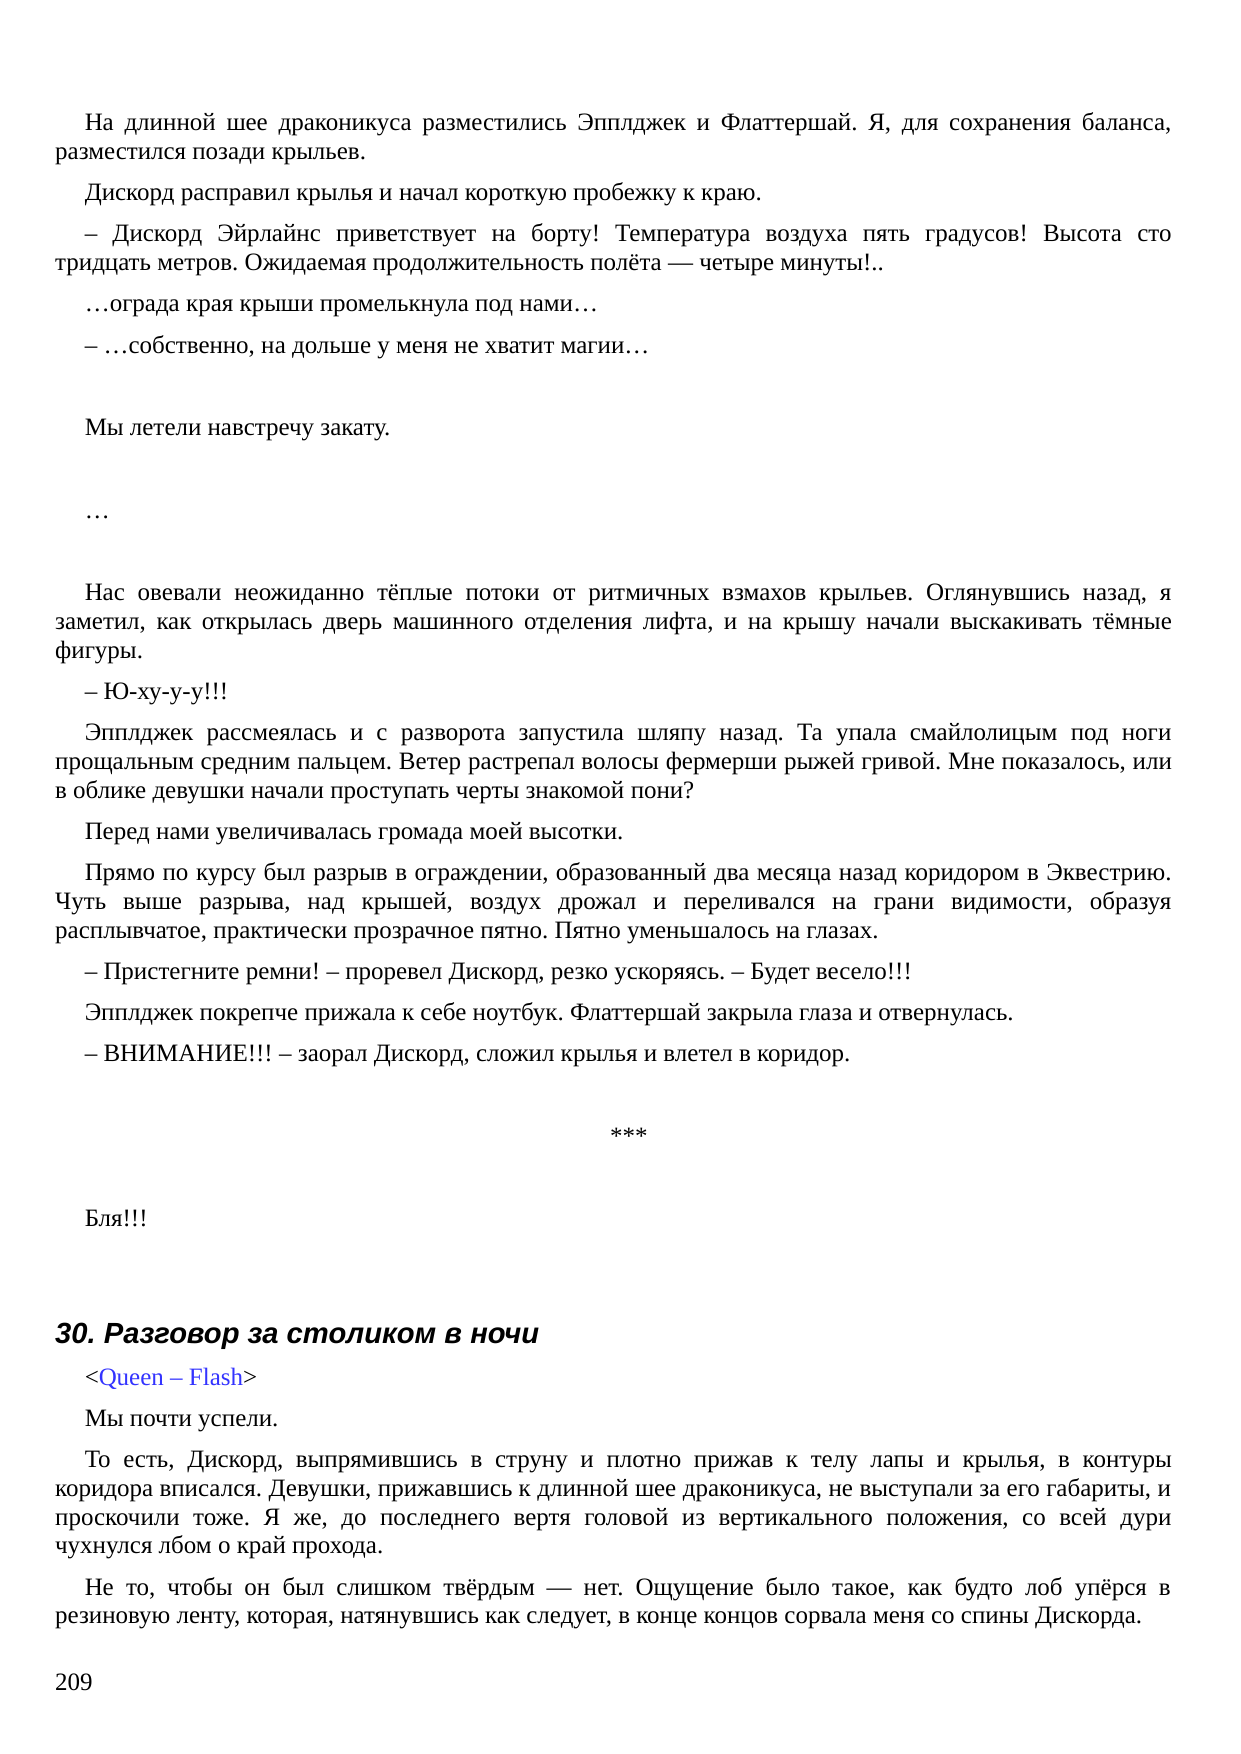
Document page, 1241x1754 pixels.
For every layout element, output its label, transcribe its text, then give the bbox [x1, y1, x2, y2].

text Эпплджек рассмеялась и с разворота запустила шляпу назад. Та упала смайлолицым под ноги прощальным средним пальцем. Ветер растрепал волосы фермерши рыжей гривой. Мне показалось, или в облике девушки начали проступать черты знакомой пони? [55, 717, 1173, 803]
text Нас овевали неожиданно тёплые потоки от ритмичных взмахов крыльев. Оглянувшись назад, я заметил, как открылась дверь машинного отделения лифта, и на крышу начали выскакивать тёмные фигуры. [55, 577, 1173, 663]
text … [55, 495, 1173, 523]
text – ВНИМАНИЕ!!! – заорал Дискорд, сложил крылья и влетел в коридор. [55, 1038, 1173, 1067]
text Не то, чтобы он был слишком твёрдым — нет. Ощущение было такое, как будто лоб упёрся в резиновую ленту, которая, натянувшись как следует, в конце концов сорвала меня со спины Дискорда. [55, 1572, 1173, 1629]
text То есть, Дискорд, выпрямившись в струну и плотно прижав к телу лапы и крылья, в контуры коридора вписался. Девушки, прижавшись к длинной шее драконикуса, не выступали за его габариты, и проскочили тоже. Я же, до последнего вертя головой из вертикального положения, со всей дури чухнулся лбом о край прохода. [55, 1444, 1173, 1559]
text Эпплджек покрепче прижала к себе ноутбук. Флаттершай закрыла глаза и отвернулась. [55, 997, 1173, 1026]
text – Дискорд Эйрлайнс приветствует на борту! Температура воздуха пять градусов! Высота сто тридцать метров. Ожидаемая продолжительность полёта — четыре минуты!.. [55, 218, 1173, 276]
text На длинной шее драконикуса разместились Эпплджек и Флаттершай. Я, для сохранения баланса, разместился позади крыльев. [55, 107, 1173, 165]
text Бля!!! [55, 1203, 1173, 1232]
text Перед нами увеличивалась громада моей высотки. [55, 816, 1173, 845]
subtitle 30. Разговор за столиком в ночи [55, 1316, 1173, 1349]
text Дискорд расправил крылья и начал короткую пробежку к краю. [55, 177, 1173, 206]
text Мы почти успели. [55, 1403, 1173, 1432]
text Прямо по курсу был разрыв в ограждении, образованный два месяца назад коридором в Эквестрию. Чуть выше разрыва, над крышей, воздух дрожал и переливался на грани видимости, образуя расплывчатое, практически прозрачное пятно. Пятно уменьшалось на глазах. [55, 857, 1173, 943]
text …ограда края крыши промелькнула под нами… [55, 288, 1173, 317]
text Мы летели навстречу закату. [55, 412, 1173, 441]
text – Ю-ху-у-у!!! [55, 676, 1173, 705]
text *** [55, 1121, 1173, 1150]
text – …собственно, на дольше у меня не хватит магии… [55, 330, 1173, 358]
text <Queen – Flash> [55, 1362, 1173, 1391]
text – Пристегните ремни! – проревел Дискорд, резко ускоряясь. – Будет весело!!! [55, 956, 1173, 985]
